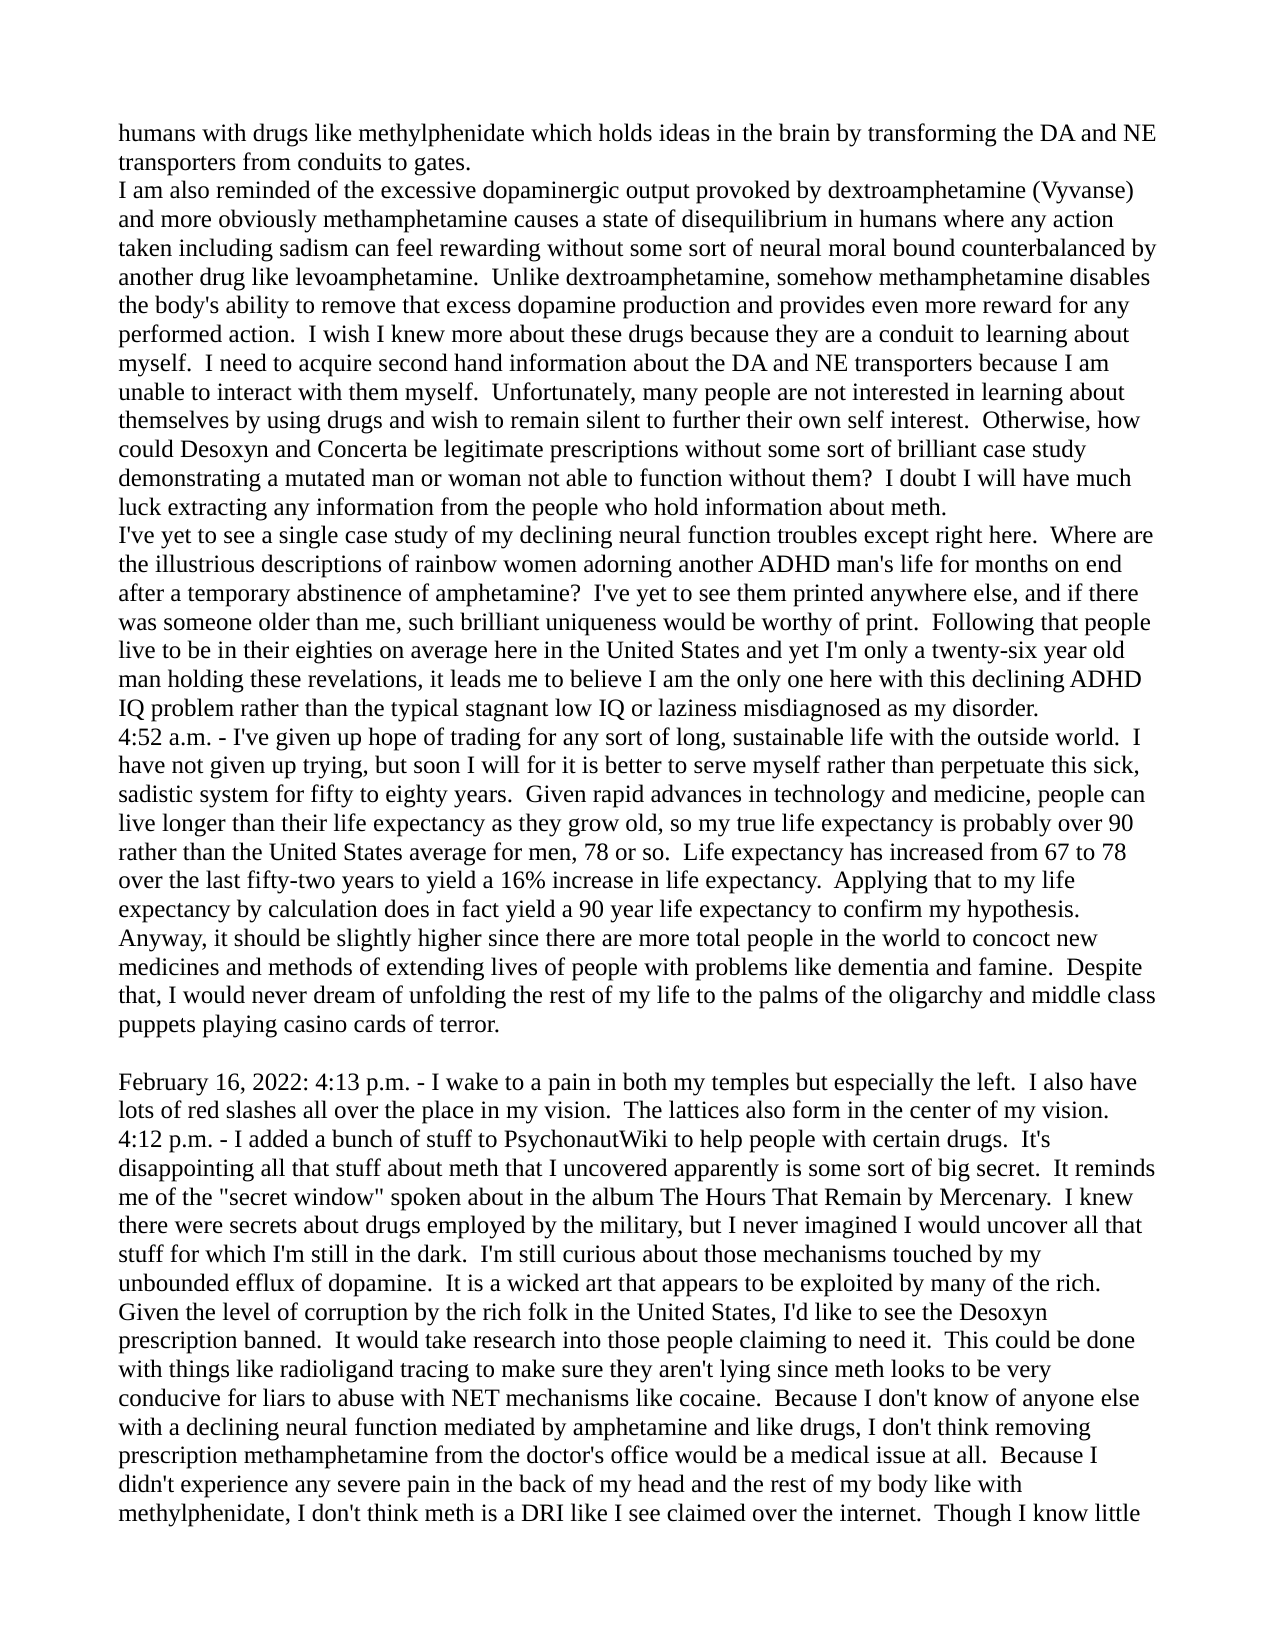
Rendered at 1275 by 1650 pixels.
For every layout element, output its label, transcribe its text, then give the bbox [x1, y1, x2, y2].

text humans with drugs like methylphenidate which holds ideas in the brain by transforming the DA and NE transporters from conduits to gates. [118, 118, 1157, 176]
text 4:12 p.m. - I added a bunch of stuff to PsychonautWiki to help people with certain drugs. It's disappointing all that stuff about meth that I uncovered apparently is some sort of big secret. It reminds me of the "secret window" spoken about in the album The Hours That Remain by Mercenary. I knew there were secrets about drugs employed by the military, but I never imagined I would uncover all that stuff for which I'm still in the dark. I'm still curious about those mechanisms touched by my unbounded efflux of dopamine. It is a wicked art that appears to be exploited by many of the rich. Given the level of corruption by the rich folk in the United States, I'd like to see the Desoxyn prescription banned. It would take research into those people claiming to need it. This could be done with things like radioligand tracing to make sure they aren't lying since meth looks to be very conducive for liars to abuse with NET mechanisms like cocaine. Because I don't know of anyone else with a declining neural function mediated by amphetamine and like drugs, I don't think removing prescription methamphetamine from the doctor's office would be a medical issue at all. Because I didn't experience any severe pain in the back of my head and the rest of my body like with methylphenidate, I don't think meth is a DRI like I see claimed over the internet. Though I know little [118, 1124, 1157, 1527]
text February 16, 2022: 4:13 p.m. - I wake to a pain in both my temples but especially the left. I also have lots of red slashes all over the place in my vision. The lattices also form in the center of my vision. [118, 1067, 1157, 1124]
text I am also reminded of the excessive dopaminergic output provoked by dextroamphetamine (Vyvanse) and more obviously methamphetamine causes a state of disequilibrium in humans where any action taken including sadism can feel rewarding without some sort of neural moral bound counterbalanced by another drug like levoamphetamine. Unlike dextroamphetamine, somehow methamphetamine disables the body's ability to remove that excess dopamine production and provides even more reward for any performed action. I wish I knew more about these drugs because they are a conduit to learning about myself. I need to acquire second hand information about the DA and NE transporters because I am unable to interact with them myself. Unfortunately, many people are not interested in learning about themselves by using drugs and wish to remain silent to further their own self interest. Otherwise, how could Desoxyn and Concerta be legitimate prescriptions without some sort of brilliant case study demonstrating a mutated man or woman not able to function without them? I doubt I will have much luck extracting any information from the people who hold information about meth. [118, 176, 1157, 521]
text 4:52 a.m. - I've given up hope of trading for any sort of long, sustainable life with the outside world. I have not given up trying, but soon I will for it is better to serve myself rather than perpetuate this sick, sadistic system for fifty to eighty years. Given rapid advances in technology and medicine, people can live longer than their life expectancy as they grow old, so my true life expectancy is probably over 90 rather than the United States average for men, 78 or so. Life expectancy has increased from 67 to 78 over the last fifty-two years to yield a 16% increase in life expectancy. Applying that to my life expectancy by calculation does in fact yield a 90 year life expectancy to confirm my hypothesis. Anyway, it should be slightly higher since there are more total people in the world to concoct new medicines and methods of extending lives of people with problems like dementia and famine. Despite that, I would never dream of unfolding the rest of my life to the palms of the oligarchy and middle class puppets playing casino cards of terror. [118, 722, 1157, 1038]
text I've yet to see a single case study of my declining neural function troubles except right here. Where are the illustrious descriptions of rainbow women adorning another ADHD man's life for months on end after a temporary abstinence of amphetamine? I've yet to see them printed anywhere else, and if there was someone older than me, such brilliant uniqueness would be worthy of print. Following that people live to be in their eighties on average here in the United States and yet I'm only a twenty-six year old man holding these revelations, it leads me to believe I am the only one here with this declining ADHD IQ problem rather than the typical stagnant low IQ or laziness misdiagnosed as my disorder. [118, 521, 1157, 722]
